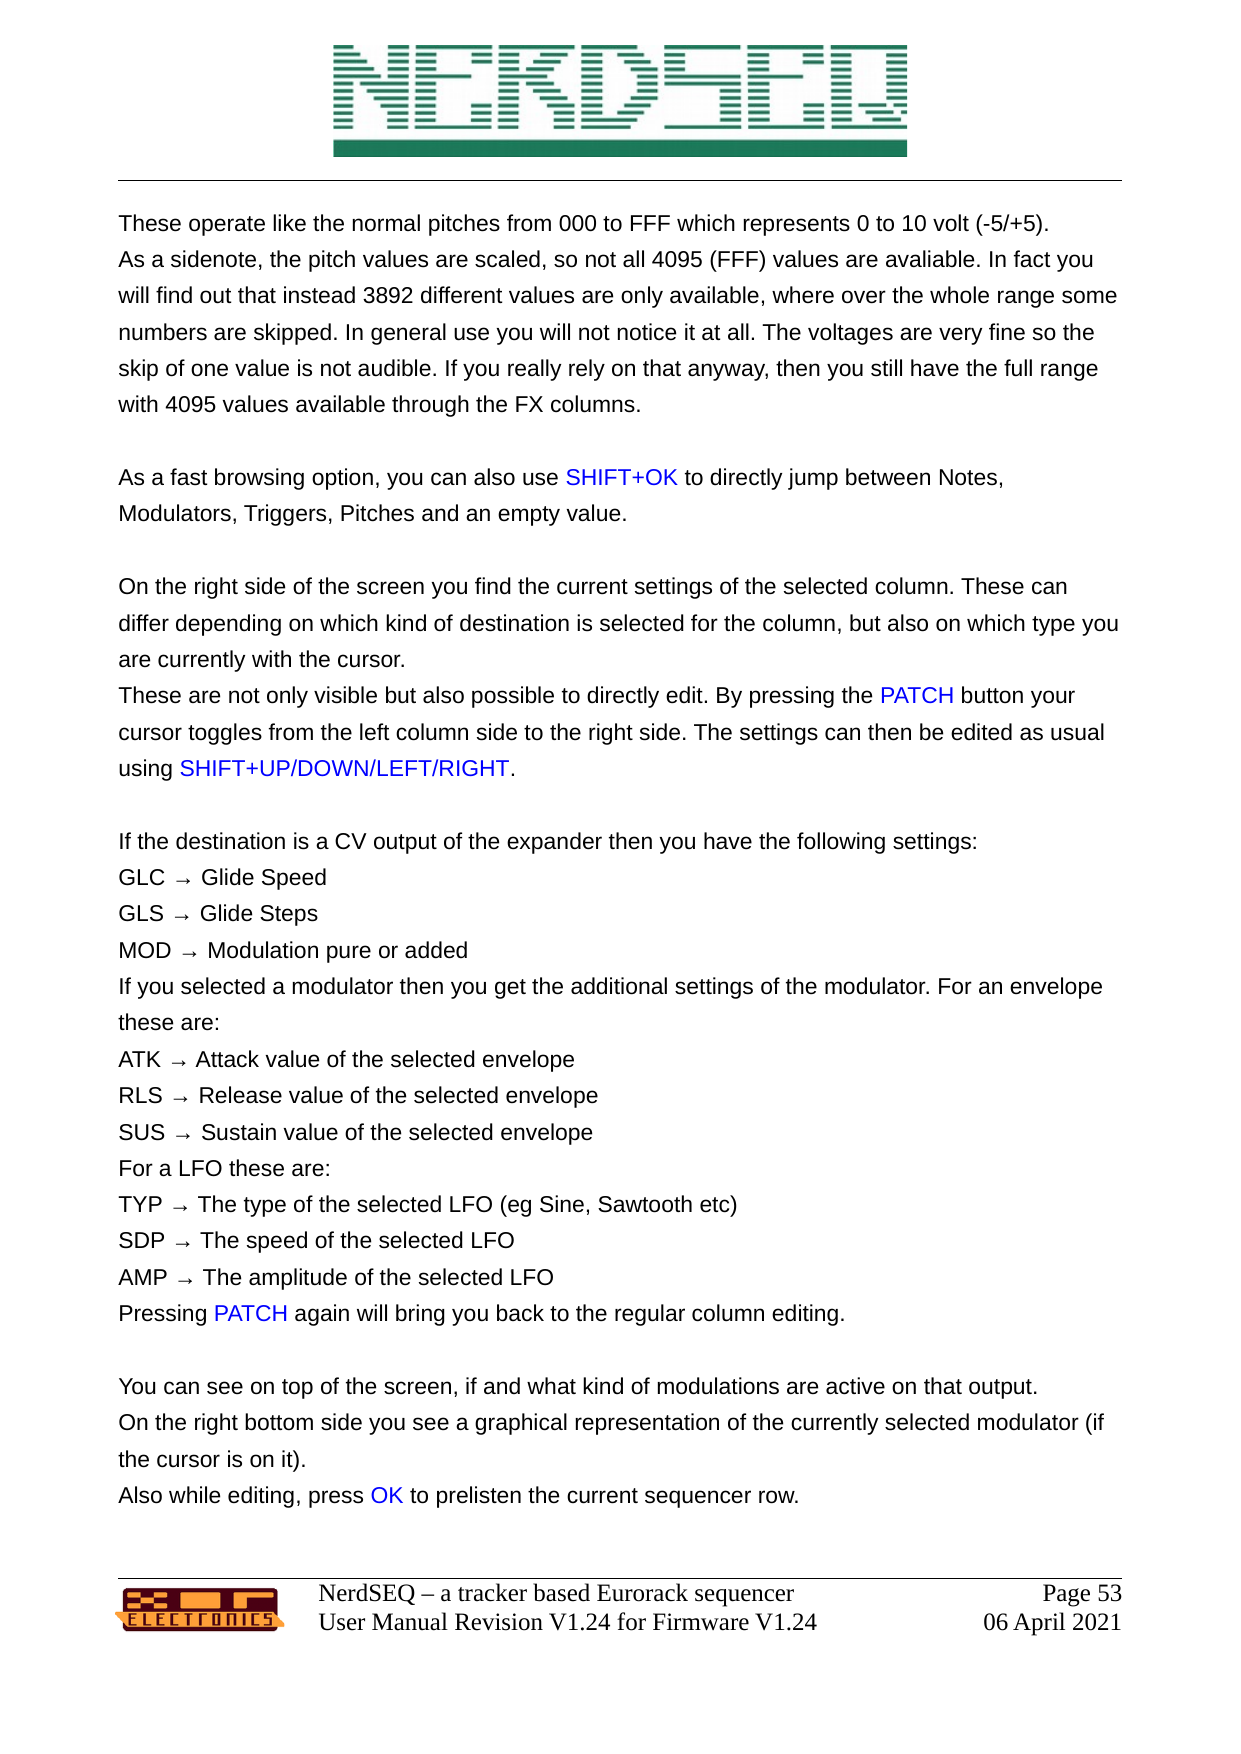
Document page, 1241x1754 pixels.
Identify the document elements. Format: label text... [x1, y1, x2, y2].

text As a sidenote, the pitch values are scaled, so not all 4095 (FFF) values are avaliable. In fact you will find out that instead 3892 different values are only available, where over the whole range some numbers are skipped. In general use you will not notice it at all. The voltages are very fine so the skip of one value is not audible. If you really rely on that anyway, then you still have the full range with 4095 values available through the FX columns. [118, 246, 1122, 418]
text SUS → Sustain value of the selected envelope [118, 1118, 1122, 1145]
text GLS → Glide Steps [118, 900, 1122, 927]
text AMP → The amplitude of the selected LFO [118, 1264, 1122, 1290]
text Also while editing, press OK to prelisten the current sequencer row. [118, 1482, 1122, 1508]
text GLC → Glide Speed [118, 864, 1122, 890]
text On the right side of the screen you find the current settings of the selected column. These can differ depending on which kind of destination is selected for the column, but also on which type you are currently with the cursor. [118, 573, 1122, 672]
text For a LFO these are: [118, 1155, 1122, 1181]
text ATK → Attack value of the selected envelope [118, 1046, 1122, 1072]
text If you selected a modulator then you get the additional settings of the modulator. For an envelope these are: [118, 973, 1122, 1036]
text You can see on top of the screen, if and what kind of modulations are active on that output. [118, 1373, 1122, 1399]
text On the right bottom side you see a graphical representation of the currently selected modulator (if the cursor is on it). [118, 1409, 1122, 1472]
text TYP → The type of the selected LFO (eg Sine, Sawtooth etc) [118, 1191, 1122, 1217]
picture [333, 45, 908, 157]
text MOD → Modulation pure or added [118, 937, 1122, 963]
text These are not only visible but also possible to directly edit. By pressing the PATCH button your cursor toggles from the left column side to the right side. The settings can then be edited as usual using SHIFT+UP/DOWN/LEFT/RIGHT. [118, 682, 1122, 781]
text Pressing PATCH again will bring you back to the regular column editing. [118, 1300, 1122, 1327]
picture [115, 1584, 285, 1634]
text SDP → The speed of the selected LFO [118, 1227, 1122, 1254]
text RLS → Release value of the selected envelope [118, 1082, 1122, 1108]
text These operate like the normal pitches from 000 to FFF which represents 0 to 10 volt (-5/+5). [118, 209, 1122, 236]
text As a fast browsing option, you can also use SHIFT+OK to directly jump between Notes, Modulators, Triggers, Pitches and an empty value. [118, 464, 1122, 527]
text If the destination is a CV output of the expander then you have the following settings: [118, 828, 1122, 854]
